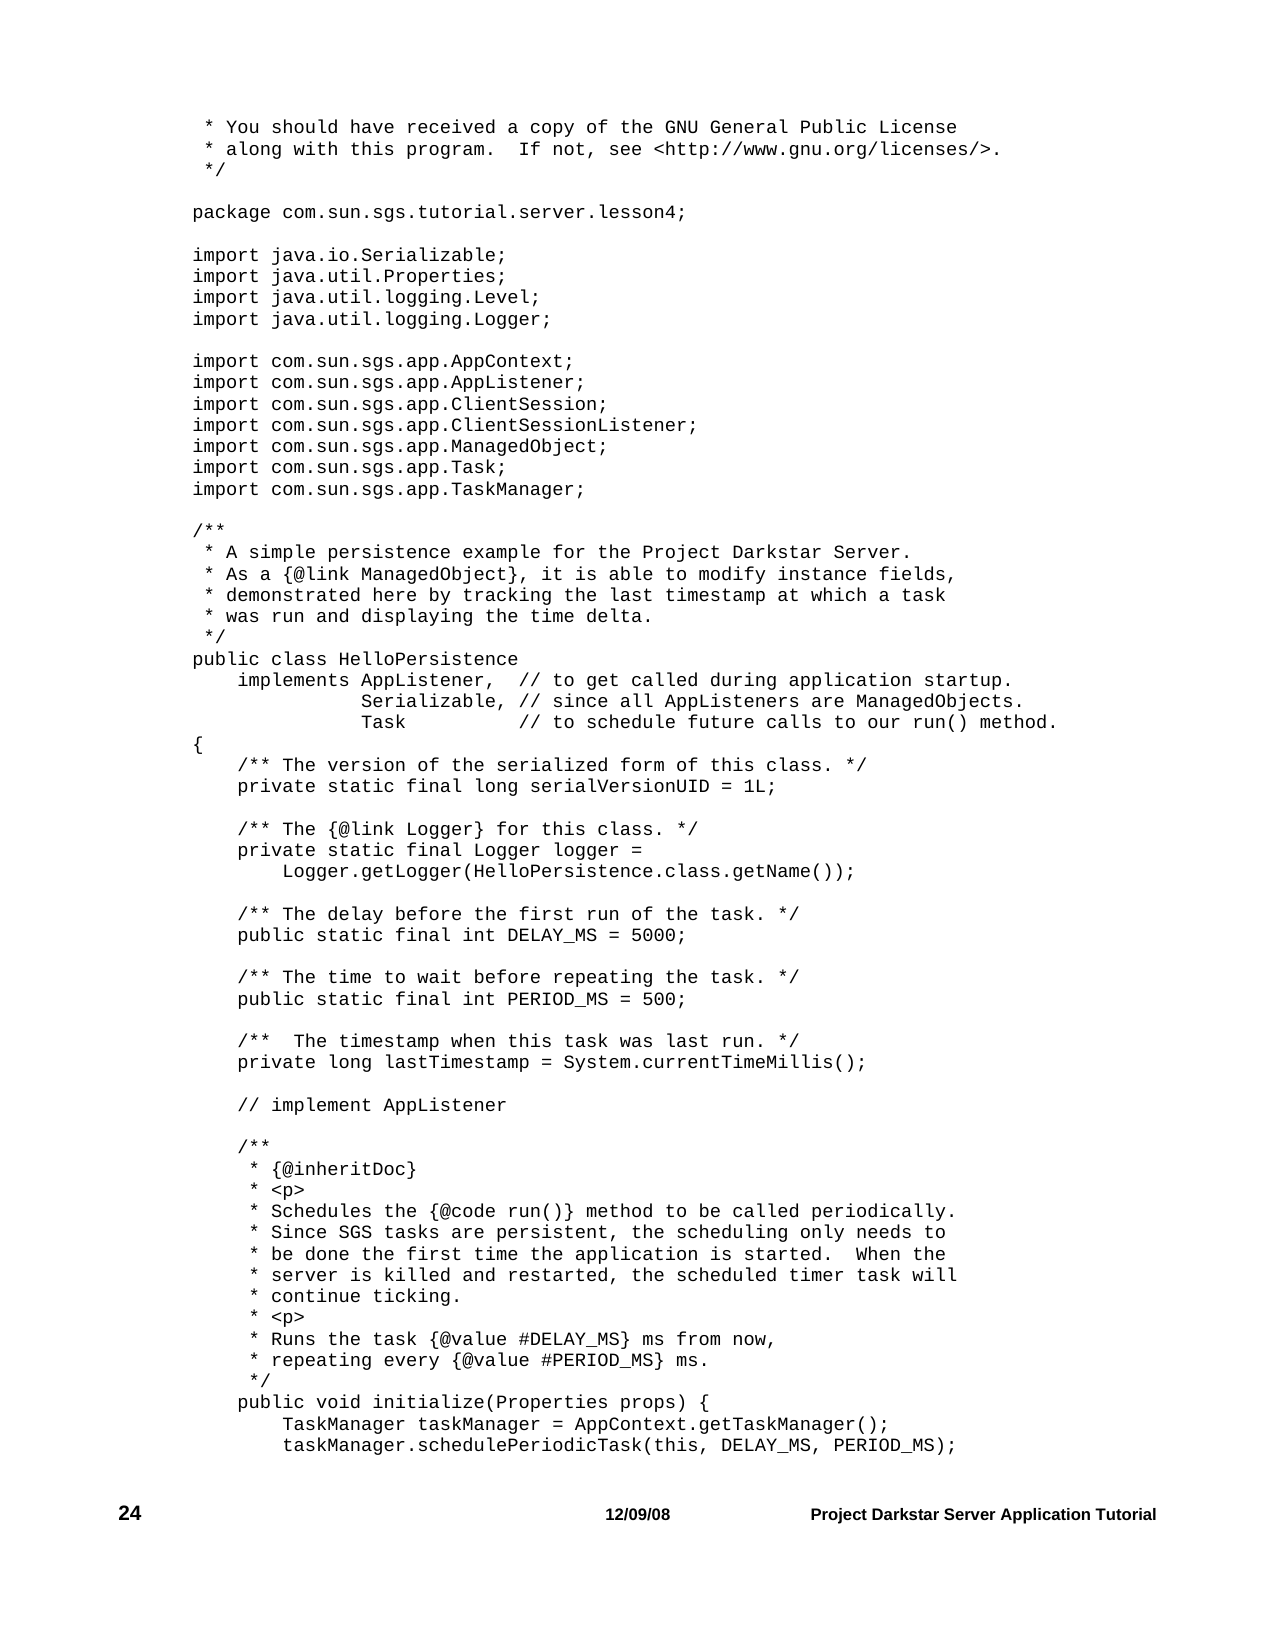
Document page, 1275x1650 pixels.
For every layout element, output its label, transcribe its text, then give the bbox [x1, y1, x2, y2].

text import com.sun.sgs.app.TaskManager; [192, 479, 1098, 501]
text private long lastTimestamp = System.currentTimeMillis(); [192, 1053, 1098, 1074]
text implements AppListener, // to get called during application startup. [192, 671, 1098, 692]
text /** The timestamp when this task was last run. */ [192, 1032, 1098, 1053]
text * <p> [192, 1181, 1098, 1202]
text * <p> [192, 1308, 1098, 1329]
text * continue ticking. [192, 1287, 1098, 1308]
text * Runs the task {@value #DELAY_MS} ms from now, [192, 1329, 1098, 1351]
text /** [192, 522, 1098, 543]
text import java.io.Serializable; [192, 246, 1098, 267]
text * {@inheritDoc} [192, 1159, 1098, 1181]
text /** The {@link Logger} for this class. */ [192, 819, 1098, 841]
text * was run and displaying the time delta. [192, 607, 1098, 628]
text import com.sun.sgs.app.Task; [192, 458, 1098, 479]
text /** The version of the serialized form of this class. */ [192, 756, 1098, 777]
text * Since SGS tasks are persistent, the scheduling only needs to [192, 1223, 1098, 1244]
text taskManager.schedulePeriodicTask(this, DELAY_MS, PERIOD_MS); [192, 1436, 1098, 1457]
text Serializable, // since all AppListeners are ManagedObjects. [192, 692, 1098, 713]
text * along with this program. If not, see <http://www.gnu.org/licenses/>. [192, 139, 1098, 161]
text import java.util.Properties; [192, 267, 1098, 288]
text import com.sun.sgs.app.ManagedObject; [192, 437, 1098, 458]
text * Schedules the {@code run()} method to be called periodically. [192, 1202, 1098, 1223]
text Logger.getLogger(HelloPersistence.class.getName()); [192, 862, 1098, 883]
text */ [192, 161, 1098, 182]
text import java.util.logging.Logger; [192, 309, 1098, 331]
text Task // to schedule future calls to our run() method. [192, 713, 1098, 734]
text * You should have received a copy of the GNU General Public License [192, 118, 1098, 139]
text public class HelloPersistence [192, 649, 1098, 671]
text TaskManager taskManager = AppContext.getTaskManager(); [192, 1414, 1098, 1436]
text private static final long serialVersionUID = 1L; [192, 777, 1098, 798]
text */ [192, 628, 1098, 649]
text */ [192, 1372, 1098, 1393]
text /** [192, 1138, 1098, 1159]
text import com.sun.sgs.app.ClientSessionListener; [192, 416, 1098, 437]
text public void initialize(Properties props) { [192, 1393, 1098, 1414]
text import java.util.logging.Level; [192, 288, 1098, 309]
text // implement AppListener [192, 1096, 1098, 1117]
text import com.sun.sgs.app.AppListener; [192, 373, 1098, 394]
text * be done the first time the application is started. When the [192, 1244, 1098, 1266]
text /** The delay before the first run of the task. */ [192, 904, 1098, 926]
text import com.sun.sgs.app.AppContext; [192, 352, 1098, 373]
text import com.sun.sgs.app.ClientSession; [192, 394, 1098, 416]
text package com.sun.sgs.tutorial.server.lesson4; [192, 203, 1098, 224]
text * As a {@link ManagedObject}, it is able to modify instance fields, [192, 564, 1098, 586]
text private static final Logger logger = [192, 841, 1098, 862]
text public static final int DELAY_MS = 5000; [192, 926, 1098, 947]
text { [192, 734, 1098, 756]
text * A simple persistence example for the Project Darkstar Server. [192, 543, 1098, 564]
text * server is killed and restarted, the scheduled timer task will [192, 1266, 1098, 1287]
text * repeating every {@value #PERIOD_MS} ms. [192, 1351, 1098, 1372]
text public static final int PERIOD_MS = 500; [192, 989, 1098, 1011]
text * demonstrated here by tracking the last timestamp at which a task [192, 586, 1098, 607]
text /** The time to wait before repeating the task. */ [192, 968, 1098, 989]
